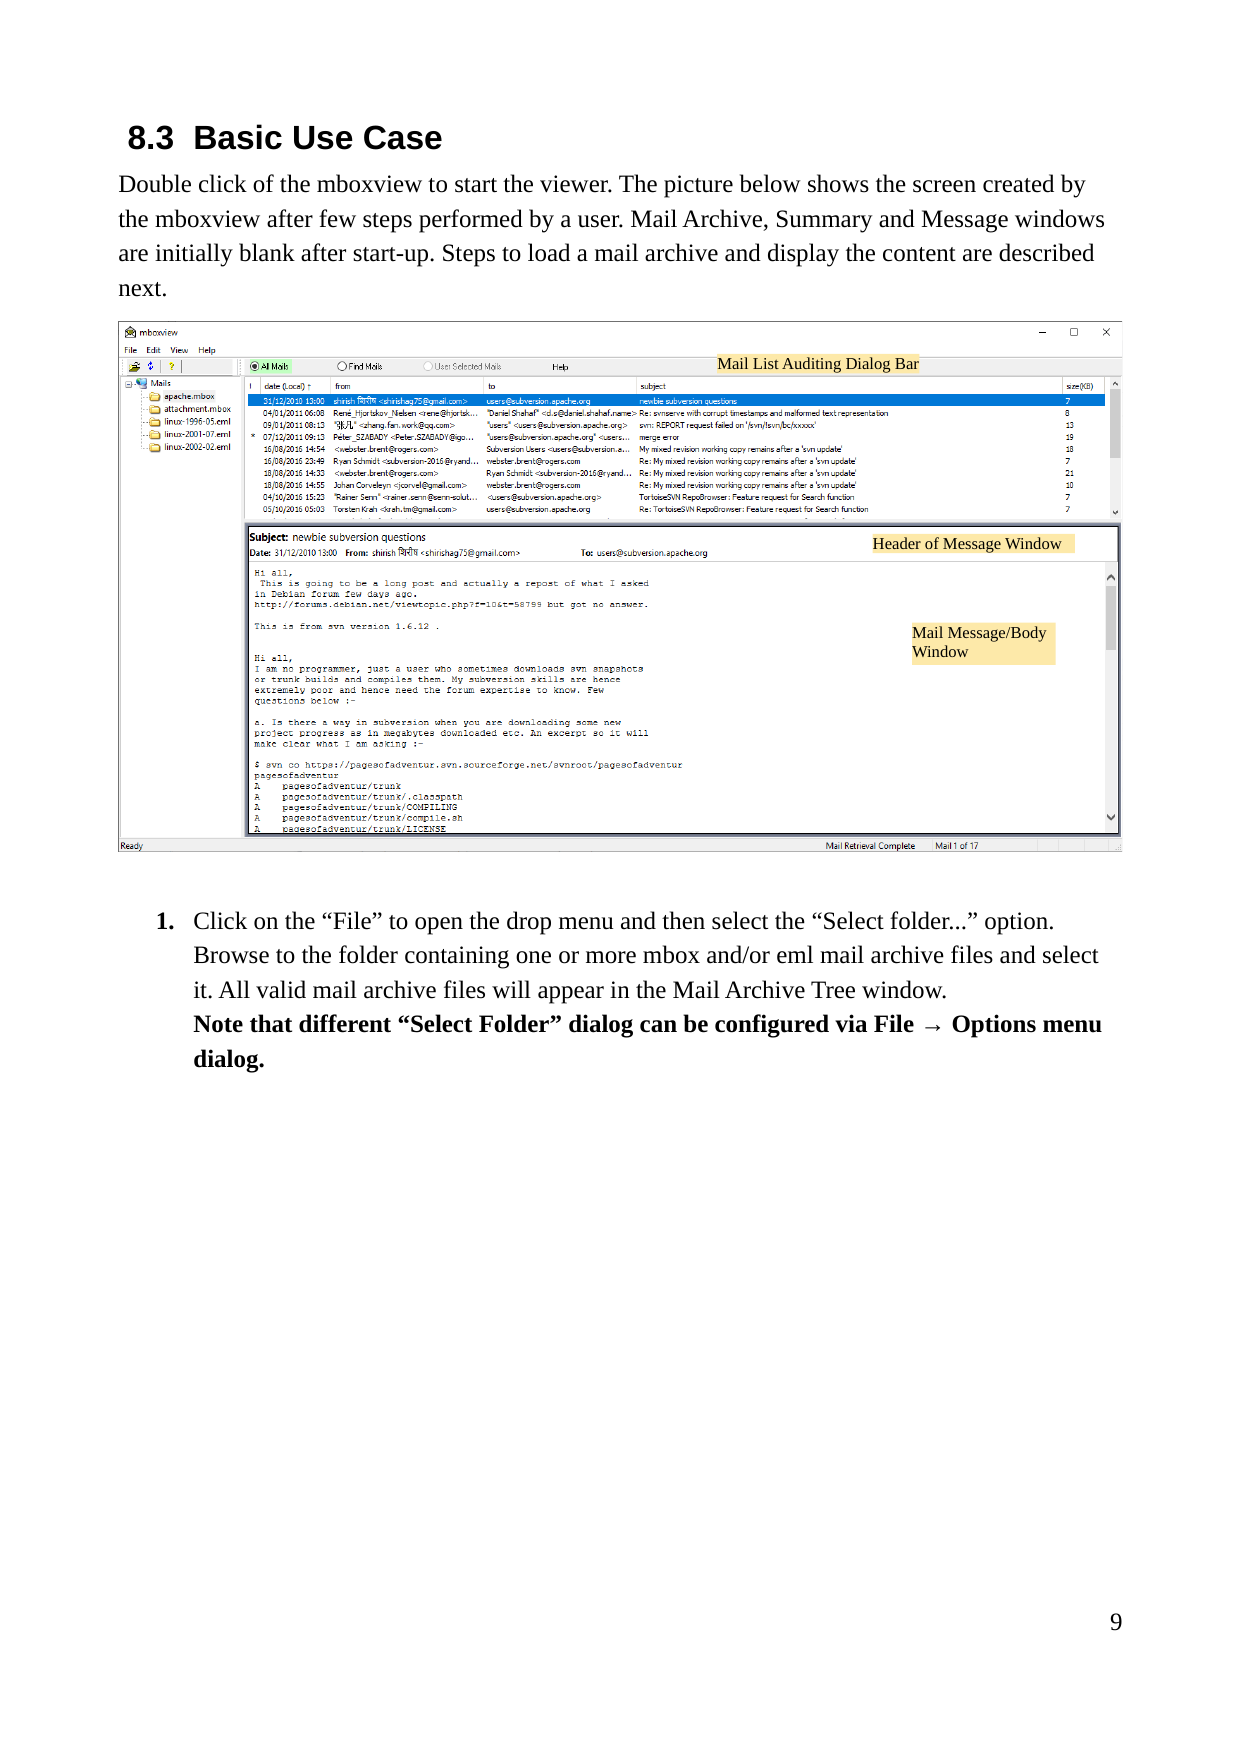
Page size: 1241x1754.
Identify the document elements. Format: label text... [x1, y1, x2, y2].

text Double click of the mboxview to start the viewer. The picture below shows the screen created by the mboxview after few steps performed by a user. Mail Archive, Summary and Message windows are initially blank after start-up. Steps to load a mail archive and display the content are described next. [118, 169, 1122, 301]
picture [118, 321, 1123, 852]
list Click on the “File” to open the drop menu and then select the “Select folder...” option. Browse to the folder containing one or more mbox and/or eml mail archive files and select it. All valid mail archive files will appear in the Mail Archive Tree window. Note that different “Select Folder” dialog can be configured via File → Options menu dialog. [156, 906, 1122, 1073]
subtitle Basic Use Case [118, 118, 1122, 157]
